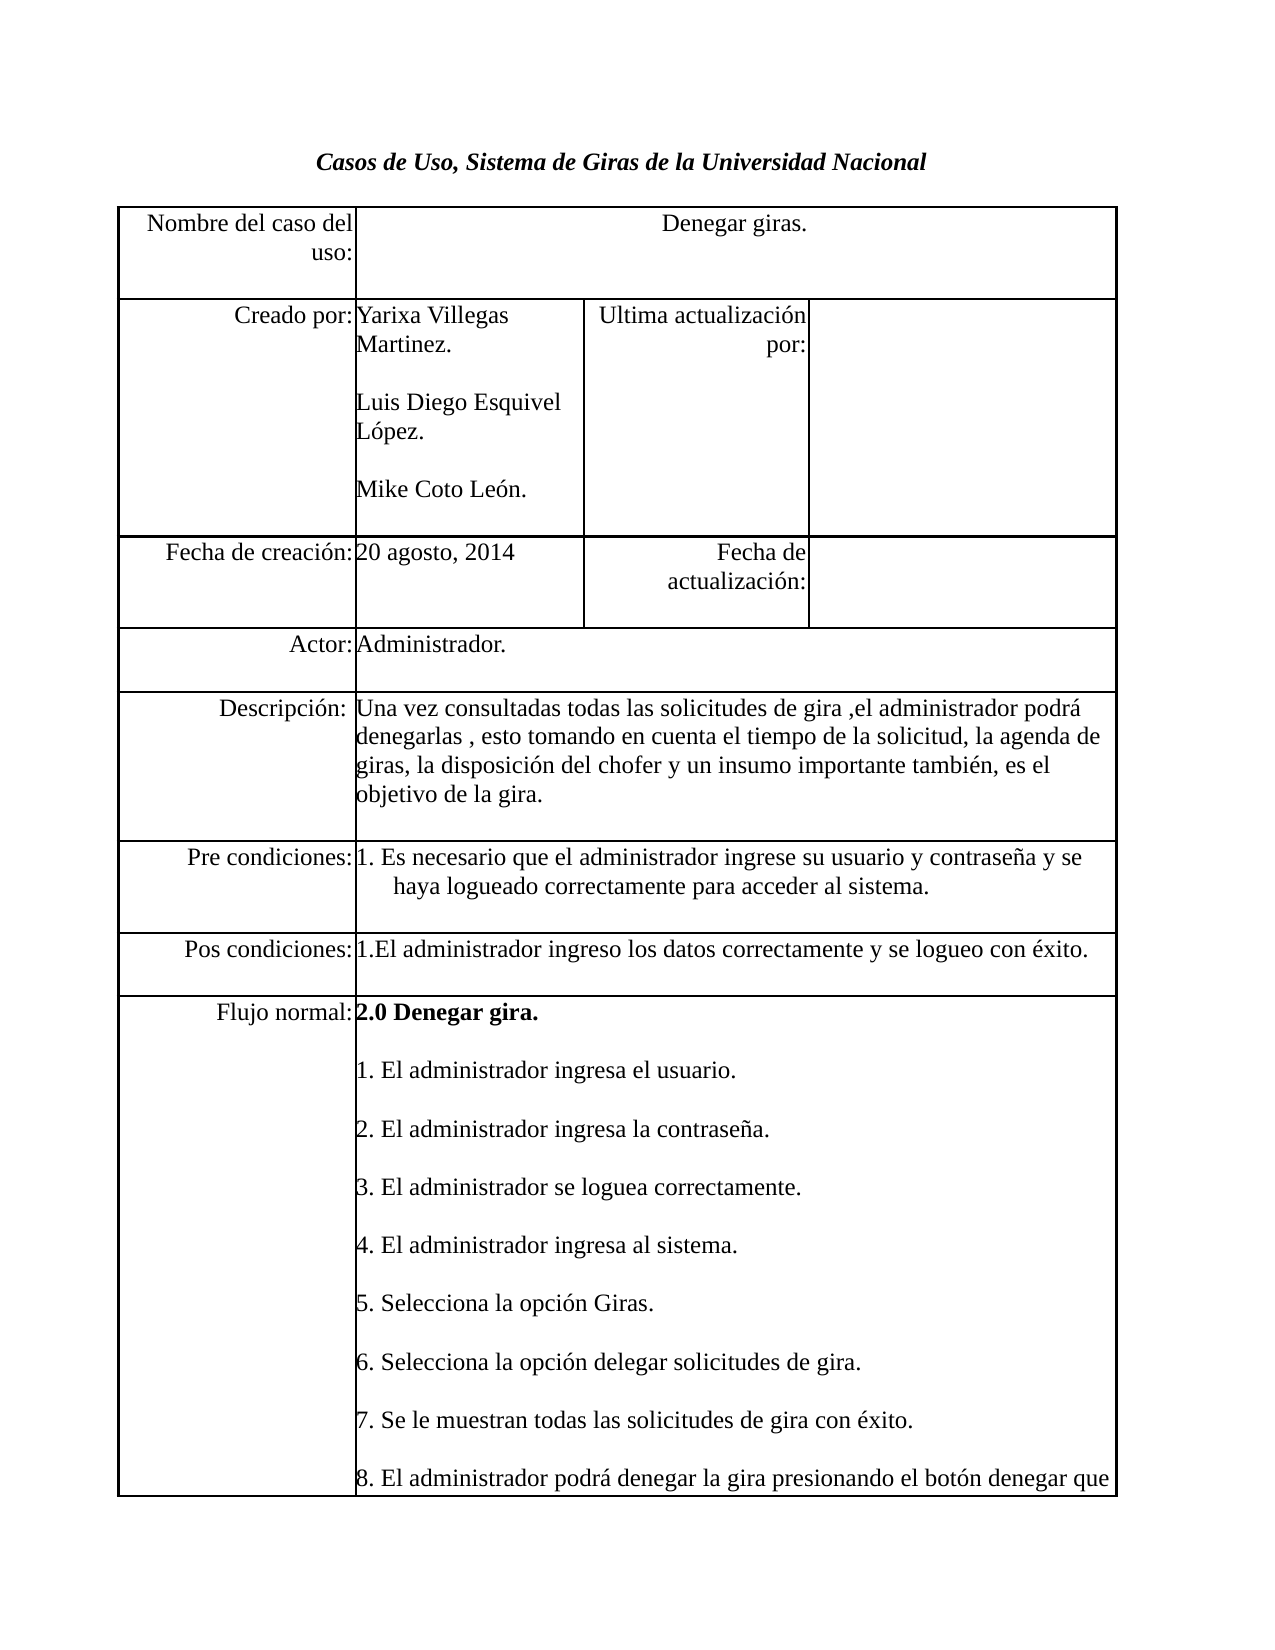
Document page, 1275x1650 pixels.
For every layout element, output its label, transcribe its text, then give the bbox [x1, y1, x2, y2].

table_cell 20 agosto, 2014 [357, 538, 583, 627]
table_cell Fecha de actualización: [585, 538, 808, 627]
table_cell Flujo normal: [120, 997, 355, 1495]
table_cell 1. Es necesario que el administrador ingrese su usuario y contraseña y se haya logueado correctamente para acceder al sistema. [357, 842, 1115, 932]
table_cell Yarixa Villegas Martinez. Luis Diego Esquivel López. Mike Coto León. [357, 300, 583, 535]
table_cell Creado por: [120, 300, 355, 535]
table_cell 1.El administrador ingreso los datos correctamente y se logueo con éxito. [357, 934, 1115, 995]
table_cell Administrador. [357, 629, 1115, 691]
table_cell Fecha de creación: [120, 538, 355, 627]
table_cell Una vez consultadas todas las solicitudes de gira ,el administrador podrá denegarlas , esto tomando en cuenta el tiempo de la solicitud, la agenda de giras, la disposición del chofer y un insumo importante también, es el objetivo de la gira. [357, 693, 1115, 840]
table_cell [810, 300, 1115, 535]
table_cell Nombre del caso del uso: [120, 208, 355, 298]
table_cell 2.0 Denegar gira. 1. El administrador ingresa el usuario. 2. El administrador ingresa la contraseña. 3. El administrador se loguea correctamente. 4. El administrador ingresa al sistema. 5. Selecciona la opción Giras. 6. Selecciona la opción delegar solicitudes de gira. 7. Se le muestran todas las solicitudes de gira con éxito. 8. El administrador podrá denegar la gira presionando el botón denegar que [357, 997, 1115, 1495]
table_cell Pre condiciones: [120, 842, 355, 932]
table_cell Descripción: [120, 693, 355, 840]
table_cell Actor: [120, 629, 355, 691]
table_cell Denegar giras. [357, 208, 1115, 298]
table_cell [810, 538, 1115, 627]
table_cell Pos condiciones: [120, 934, 355, 995]
table_cell Ultima actualización por: [585, 300, 808, 535]
